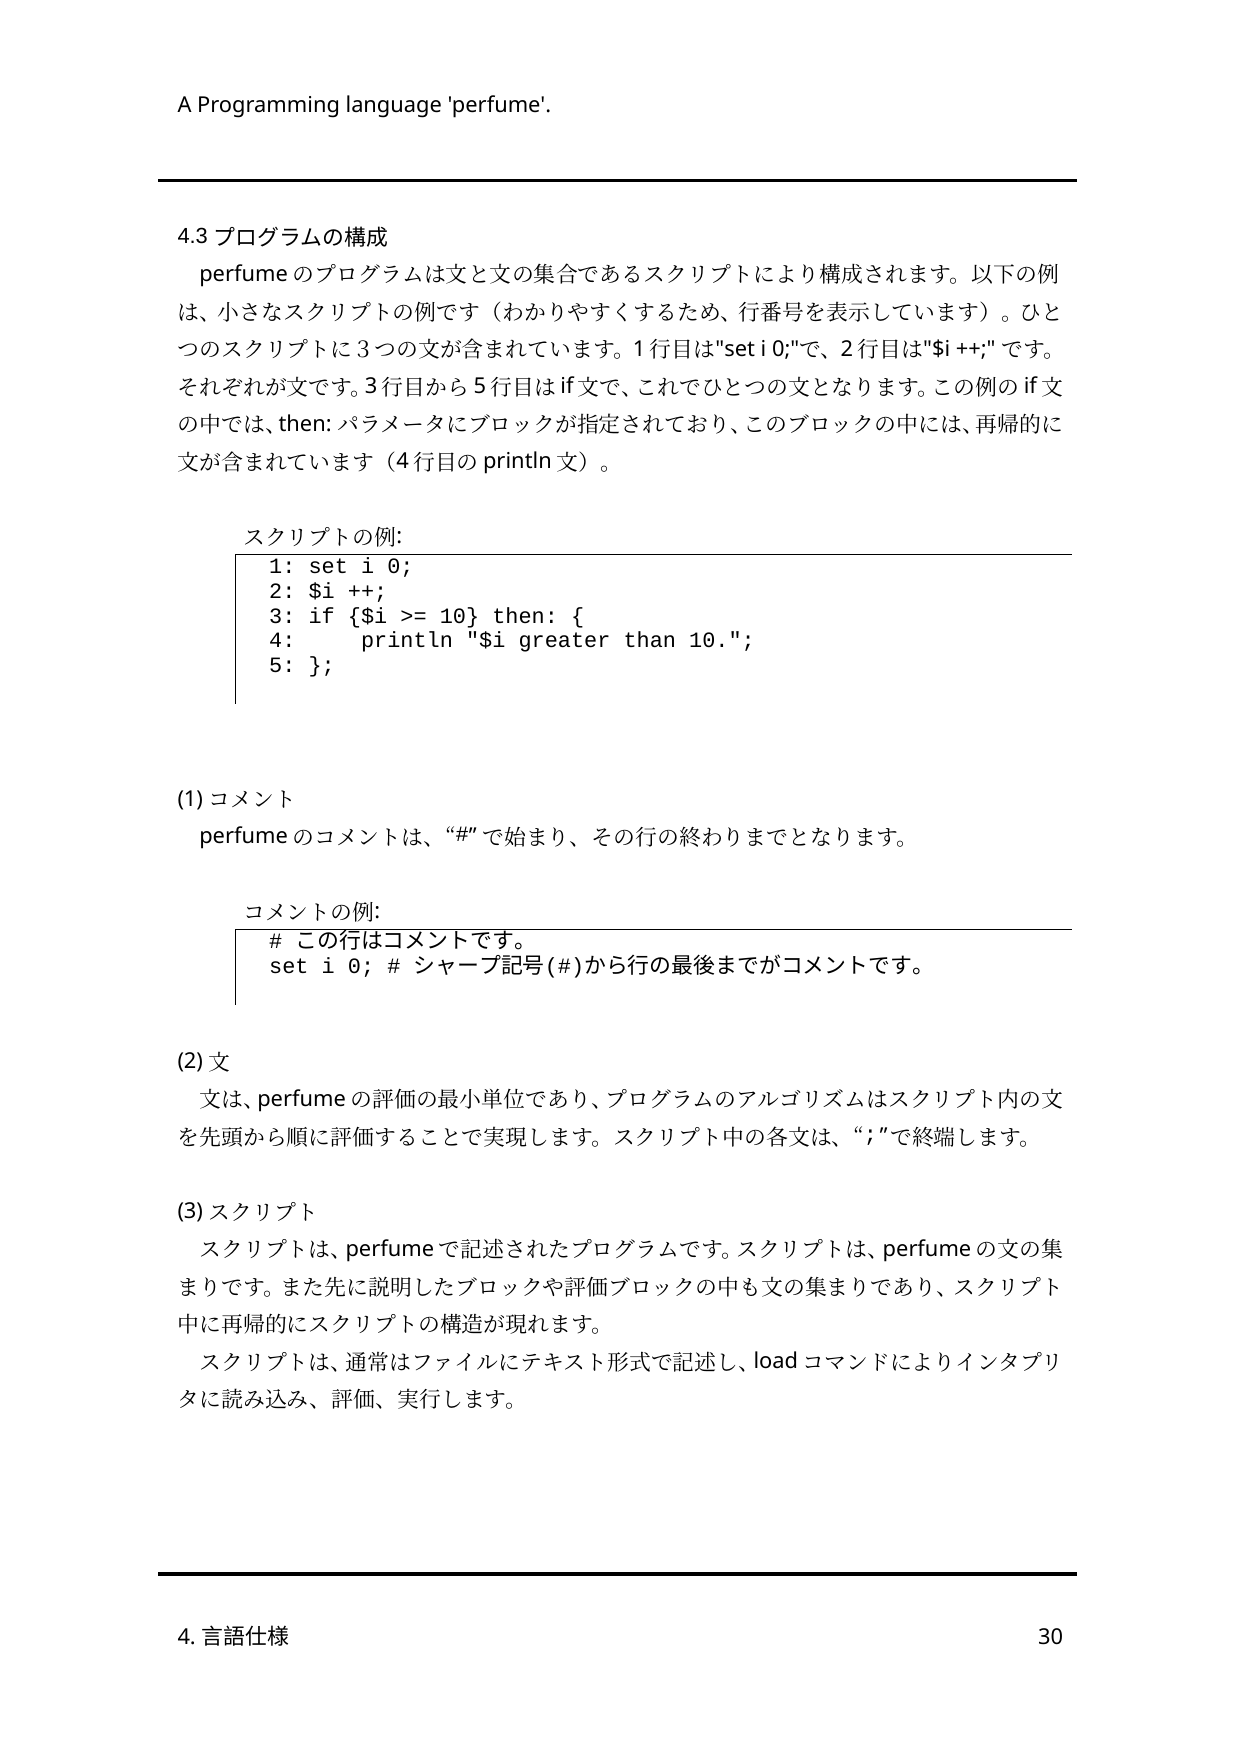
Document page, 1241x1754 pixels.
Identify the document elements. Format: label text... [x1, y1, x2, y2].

text スクリプトの例: [243, 517, 1063, 554]
text スクリプトは、perfumeで記述されたプログラムです。スクリプトは、perfumeの文の集まりです。また先に説明したブロックや評価ブロックの中も文の集まりであり、スクリプト中に再帰的にスクリプトの構造が現れます。 [177, 1229, 1063, 1342]
text 文は、perfumeの評価の最小単位であり、プログラムのアルゴリズムはスクリプト内の文を先頭から順に評価することで実現します。スクリプト中の各文は、“;”で終端します。 [177, 1079, 1063, 1154]
text (3) スクリプト [177, 1192, 1063, 1229]
text スクリプトは、通常はファイルにテキスト形式で記述し、loadコマンドによりインタプリタに読み込み、評価、実行します。 [177, 1342, 1063, 1417]
text (1) コメント [177, 779, 1063, 817]
text コメントの例: [243, 892, 1063, 929]
subtitle 4.3 プログラムの構成 [177, 217, 1063, 254]
text (2) 文 [177, 1042, 1063, 1079]
table_header 1: set i 0; 2: $i ++; 3: if {$i >= 10} then: { 4: println "$i greater than 10."; 5: }; [236, 555, 1072, 704]
text perfumeのコメントは、“#” で始まり、その行の終わりまでとなります。 [177, 817, 1063, 854]
table_header # この行はコメントです。 set i 0; # シャープ記号(#)から行の最後までがコメントです。 [236, 930, 1072, 1004]
text perfumeのプログラムは文と文の集合であるスクリプトにより構成されます。以下の例は、小さなスクリプトの例です（わかりやすくするため、行番号を表示しています）。ひとつのスクリプトに３つの文が含まれています。1行目は"set i 0;"で、2行目は"$i ++;" です。それぞれが文です。3行目から5行目はif文で、これでひとつの文となります。この例のif文の中では、then: パラメータにブロックが指定されており、このブロックの中には、再帰的に文が含まれています（4行目のprintln文）。 [177, 254, 1063, 479]
